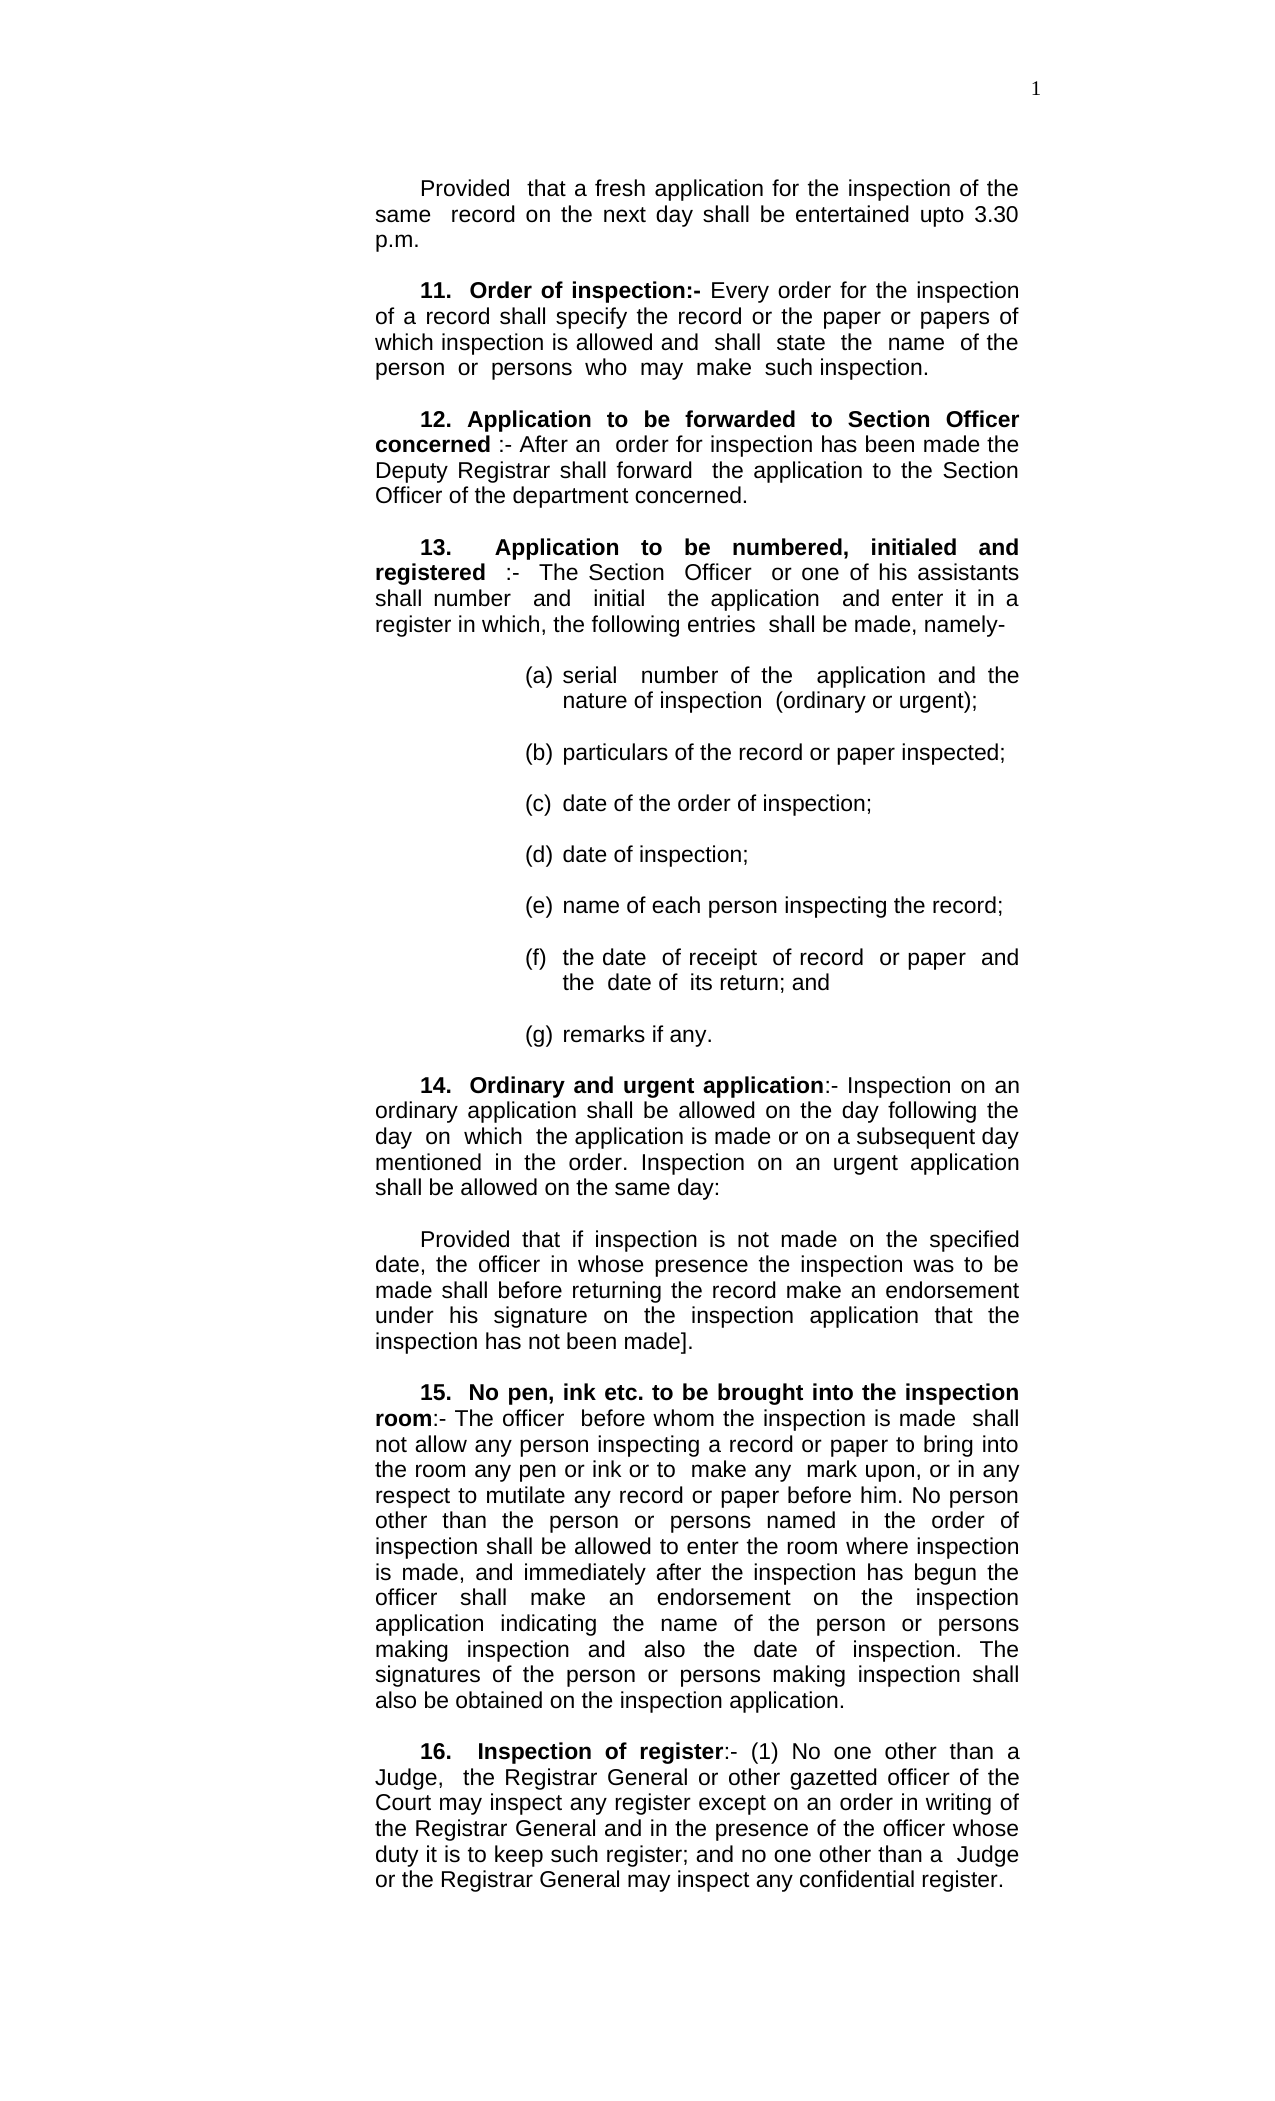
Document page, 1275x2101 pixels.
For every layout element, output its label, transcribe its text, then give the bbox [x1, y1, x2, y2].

text 11. Order of inspection:- Every order for the inspection of a record shall specify the record or the paper or papers of which inspection is allowed and shall state the name of the person or persons who may make such inspection. [375, 278, 1020, 381]
text 15. No pen, ink etc. to be brought into the inspection room:- The officer before whom the inspection is made shall not allow any person inspecting a record or paper to bring into the room any pen or ink or to make any mark upon, or in any respect to mutilate any record or paper before him. No person other than the person or persons named in the order of inspection shall be allowed to enter the room where inspection is made, and immediately after the inspection has begun the officer shall make an endorsement on the inspection application indicating the name of the person or persons making inspection and also the date of inspection. The signatures of the person or persons making inspection shall also be obtained on the inspection application. [375, 1380, 1020, 1713]
text (d) date of inspection; [525, 842, 1020, 867]
text 16. Inspection of register:- (1) No one other than a Judge, the Registrar General or other gazetted officer of the Court may inspect any register except on an order in writing of the Registrar General and in the presence of the officer whose duty it is to keep such register; and no one other than a Judge or the Registrar General may inspect any confidential register. [375, 1739, 1020, 1892]
text (f) the date of receipt of record or paper and the date of its return; and [525, 944, 1020, 996]
text (g) remarks if any. [525, 1021, 1020, 1047]
text Provided that if inspection is not made on the specified date, the officer in whose presence the inspection was to be made shall before returning the record make an endorsement under his signature on the inspection application that the inspection has not been made]. [375, 1226, 1020, 1354]
text (b) particulars of the record or paper inspected; [525, 739, 1020, 765]
text 13. Application to be numbered, initialed and registered :- The Section Officer or one of his assistants shall number and initial the application and enter it in a register in which, the following entries shall be made, namely- [375, 534, 1020, 637]
text (c) date of the order of inspection; [525, 791, 1020, 816]
text (e) name of each person inspecting the record; [525, 893, 1020, 919]
text 14. Ordinary and urgent application:- Inspection on an ordinary application shall be allowed on the day following the day on which the application is made or on a subsequent day mentioned in the order. Inspection on an urgent application shall be allowed on the same day: [375, 1072, 1020, 1201]
text Provided that a fresh application for the inspection of the same record on the next day shall be entertained upto 3.30 p.m. [375, 176, 1020, 252]
text (a) serial number of the application and the nature of inspection (ordinary or urgent); [525, 662, 1020, 714]
text 12. Application to be forwarded to Section Officer concerned :- After an order for inspection has been made the Deputy Registrar shall forward the application to the Section Officer of the department concerned. [375, 406, 1020, 509]
